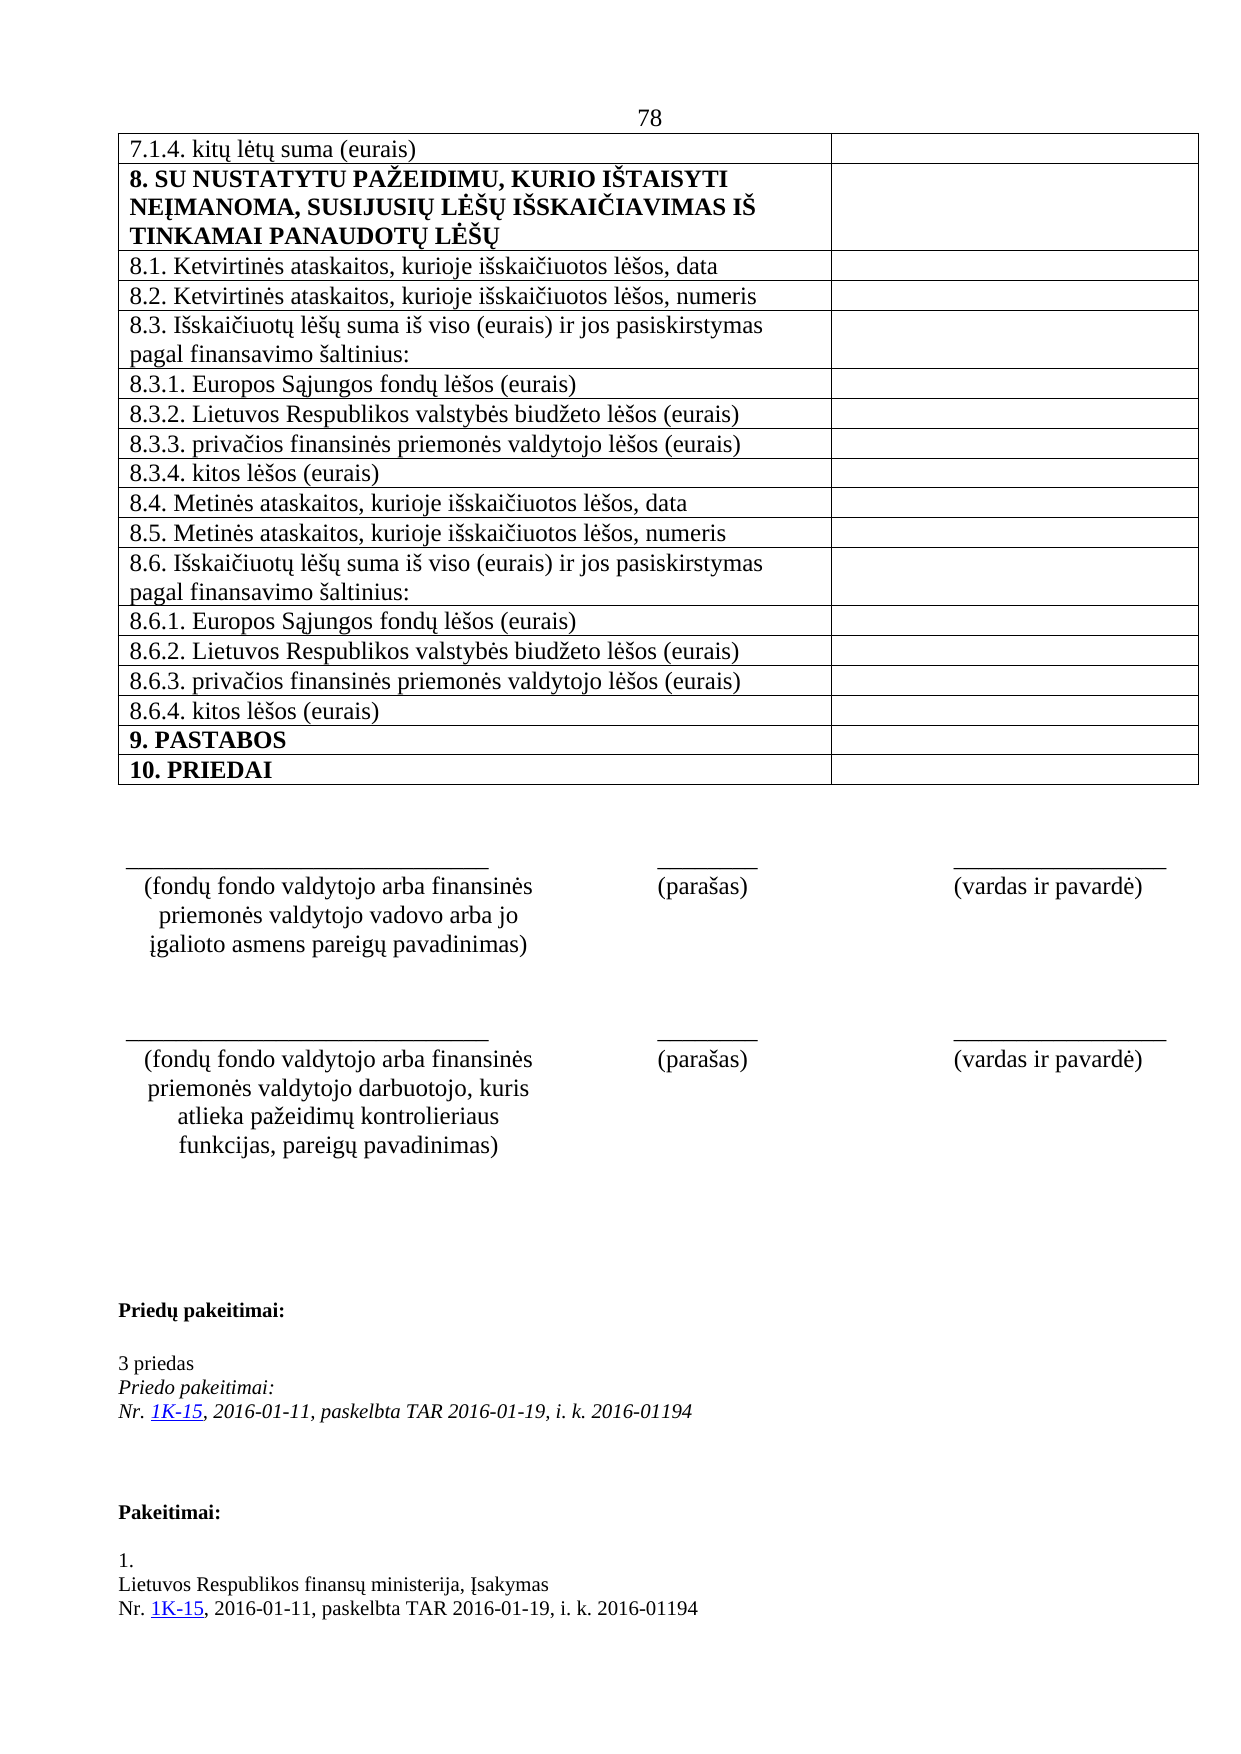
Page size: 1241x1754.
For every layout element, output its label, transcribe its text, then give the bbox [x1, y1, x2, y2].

table_cell [832, 606, 1198, 635]
table_header [822, 843, 942, 871]
table_cell 8.3.4. kitos lėšos (eurais) [119, 459, 831, 487]
text Pakeitimai: [118, 1500, 1181, 1524]
table_header _____________________________ [115, 843, 562, 871]
table_cell 7.1.4. kitų lėtų suma (eurais) [119, 134, 831, 163]
text Priedo pakeitimai: [118, 1375, 1181, 1399]
table_cell 8.5. Metinės ataskaitos, kurioje išskaičiuotos lėšos, numeris [119, 518, 831, 547]
table_cell [832, 666, 1198, 695]
table_cell 8.3.2. Lietuvos Respublikos valstybės biudžeto lėšos (eurais) [119, 399, 831, 428]
table_cell 9. PASTABOS [119, 726, 831, 754]
table_cell [832, 399, 1198, 428]
table_cell 8.4. Metinės ataskaitos, kurioje išskaičiuotos lėšos, data [119, 488, 831, 517]
table_cell (vardas ir pavardė) [943, 1044, 1208, 1159]
table_cell (parašas) [646, 871, 822, 958]
table_cell [832, 459, 1198, 487]
table_cell 8.2. Ketvirtinės ataskaitos, kurioje išskaičiuotos lėšos, numeris [119, 281, 831, 309]
table_cell (vardas ir pavardė) [943, 871, 1208, 958]
table_cell (fondų fondo valdytojo arba finansinės priemonės valdytojo vadovo arba jo įgalioto asmens pareigų pavadinimas) [115, 871, 562, 958]
text Lietuvos Respublikos finansų ministerija, Įsakymas [118, 1572, 1181, 1596]
table_cell [832, 164, 1198, 250]
table_cell 8.3. Išskaičiuotų lėšų suma iš viso (eurais) ir jos pasiskirstymas pagal finansavimo šaltinius: [119, 311, 831, 368]
table_cell [832, 311, 1198, 368]
table_header [562, 843, 646, 871]
table_cell [943, 958, 1053, 986]
table_cell [562, 958, 646, 986]
table_cell 8.6.2. Lietuvos Respublikos valstybės biudžeto lėšos (eurais) [119, 636, 831, 665]
text Nr. 1K-15, 2016-01-11, paskelbta TAR 2016-01-19, i. k. 2016-01194 [118, 1399, 1181, 1423]
table_header ________ [646, 843, 822, 871]
text 3 priedas [118, 1351, 1181, 1375]
table_cell _____________________________ [115, 986, 562, 1044]
table_cell [822, 1044, 942, 1159]
table_cell [832, 518, 1198, 547]
table_cell 8.3.3. privačios finansinės priemonės valdytojo lėšos (eurais) [119, 429, 831, 457]
table_cell (fondų fondo valdytojo arba finansinės priemonės valdytojo darbuotojo, kuris atlieka pažeidimų kontrolieriaus funkcijas, pareigų pavadinimas) [115, 1044, 562, 1159]
table_cell ________ [646, 986, 822, 1044]
table_cell [1053, 958, 1208, 986]
table_cell 10. PRIEDAI [119, 755, 831, 784]
table_cell [832, 755, 1198, 784]
table_cell [832, 134, 1198, 163]
table_header _________________ [943, 843, 1208, 871]
table_cell _________________ [943, 986, 1208, 1044]
table_cell 8. SU NUSTATYTU PAŽEIDIMU, KURIO IŠTAISYTI NEĮMANOMA, SUSIJUSIŲ LĖŠŲ IŠSKAIČIAVIMAS IŠ TINKAMAI PANAUDOTŲ LĖŠŲ [119, 164, 831, 250]
table_cell [822, 986, 942, 1044]
table_cell [832, 251, 1198, 280]
table_cell 8.6.1. Europos Sąjungos fondų lėšos (eurais) [119, 606, 831, 635]
table_cell 8.6.4. kitos lėšos (eurais) [119, 696, 831, 724]
table_cell [562, 986, 646, 1044]
text Priedų pakeitimai: [118, 1298, 1181, 1322]
table_cell [832, 726, 1198, 754]
table_cell [832, 696, 1198, 724]
table_cell [822, 958, 942, 986]
table_cell 8.3.1. Europos Sąjungos fondų lėšos (eurais) [119, 369, 831, 398]
text 1. [118, 1548, 1181, 1572]
table_cell [646, 958, 822, 986]
table_cell [832, 548, 1198, 605]
table_cell 8.1. Ketvirtinės ataskaitos, kurioje išskaičiuotos lėšos, data [119, 251, 831, 280]
table_cell 8.6.3. privačios finansinės priemonės valdytojo lėšos (eurais) [119, 666, 831, 695]
table_cell [832, 429, 1198, 457]
table_cell [822, 871, 942, 958]
table_cell (parašas) [646, 1044, 822, 1159]
table_cell [832, 636, 1198, 665]
table_cell [832, 488, 1198, 517]
table_cell [832, 369, 1198, 398]
table_cell [562, 871, 646, 958]
table_cell [115, 958, 562, 986]
table_cell [832, 281, 1198, 309]
table_cell 8.6. Išskaičiuotų lėšų suma iš viso (eurais) ir jos pasiskirstymas pagal finansavimo šaltinius: [119, 548, 831, 605]
text Nr. 1K-15, 2016-01-11, paskelbta TAR 2016-01-19, i. k. 2016-01194 [118, 1596, 1181, 1620]
table_cell [562, 1044, 646, 1159]
